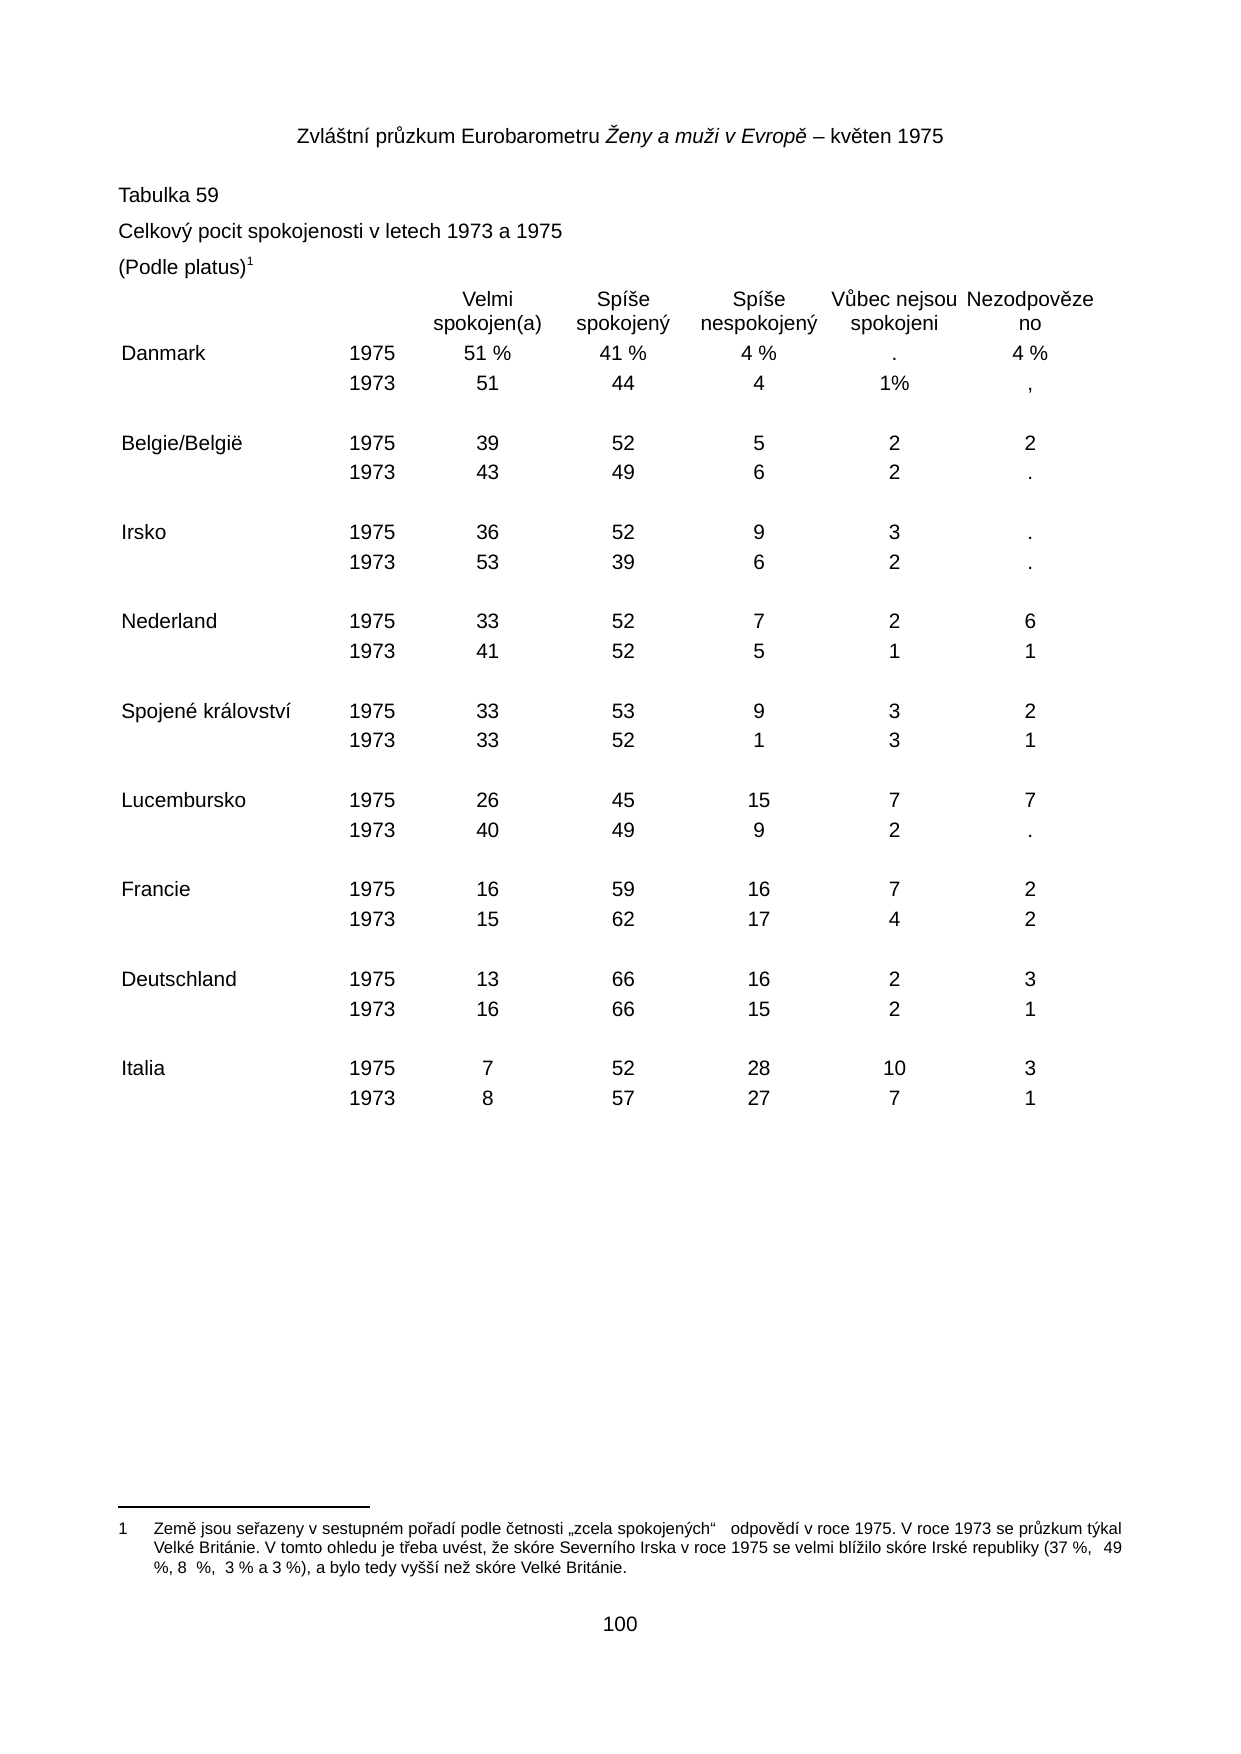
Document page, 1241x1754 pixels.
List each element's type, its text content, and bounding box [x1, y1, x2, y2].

table_cell 15 [691, 785, 827, 815]
table_cell 2 [827, 457, 962, 487]
table_cell [324, 666, 420, 696]
table_cell 7 [962, 785, 1098, 815]
table_cell [555, 487, 691, 517]
table_cell [118, 725, 324, 755]
table_cell 7 [420, 1053, 555, 1083]
table_cell [827, 576, 962, 606]
table_cell [827, 755, 962, 785]
table_cell 52 [555, 1053, 691, 1083]
table_cell 1973 [324, 547, 420, 576]
table_cell 53 [420, 547, 555, 576]
table_cell 52 [555, 636, 691, 666]
table_cell 10 [827, 1053, 962, 1083]
table_cell 1973 [324, 368, 420, 398]
table_cell [118, 547, 324, 576]
table_cell 7 [827, 1083, 962, 1113]
table_cell 7 [827, 874, 962, 904]
table_cell 57 [555, 1083, 691, 1113]
table_cell 51 [420, 368, 555, 398]
table_cell 40 [420, 815, 555, 844]
table_cell 15 [420, 904, 555, 934]
table_cell [555, 576, 691, 606]
text Země jsou seřazeny v sestupném pořadí podle četnosti „zcela spokojených“ odpovědí v roce 1975. V roce 1973 se průzkum týkal Velké Británie. V tomto ohledu je třeba uvést, že skóre Severního Irska v roce 1975 se velmi blížilo skóre Irské republiky (37 %, 49 %, 8 %, 3 % a 3 %), a bylo tedy vyšší než skóre Velké Británie. [118, 1519, 1122, 1577]
table_cell [118, 398, 324, 427]
table_cell [420, 934, 555, 964]
table_cell 9 [691, 815, 827, 844]
table_cell 2 [962, 904, 1098, 934]
table_cell [827, 845, 962, 874]
table_cell 3 [962, 1053, 1098, 1083]
table_cell [324, 398, 420, 427]
table_cell [420, 487, 555, 517]
table_header [324, 284, 420, 338]
table_cell 1 [962, 636, 1098, 666]
table_cell [324, 487, 420, 517]
table_cell 1975 [324, 696, 420, 725]
table_cell 26 [420, 785, 555, 815]
table_cell 1975 [324, 874, 420, 904]
table_cell [962, 1023, 1098, 1053]
table_cell [691, 934, 827, 964]
table_cell 4 [827, 904, 962, 934]
table_cell 1975 [324, 964, 420, 993]
table_cell 1973 [324, 1083, 420, 1113]
table_header Spíše spokojený [555, 284, 691, 338]
table_cell [420, 666, 555, 696]
table_cell 39 [555, 547, 691, 576]
table_cell [420, 755, 555, 785]
table_cell [118, 666, 324, 696]
table_cell [555, 1023, 691, 1053]
table_cell 2 [827, 815, 962, 844]
table_cell 66 [555, 964, 691, 993]
table_cell [118, 755, 324, 785]
table_cell . [827, 338, 962, 368]
table_cell [118, 636, 324, 666]
table_cell [420, 576, 555, 606]
table_cell 2 [962, 874, 1098, 904]
table_cell [118, 845, 324, 874]
table_cell Italia [118, 1053, 324, 1083]
table_cell 52 [555, 725, 691, 755]
table_cell . [962, 547, 1098, 576]
table_header Velmi spokojen(a) [420, 284, 555, 338]
table_cell 3 [962, 964, 1098, 993]
table_cell [962, 845, 1098, 874]
table_cell , [962, 368, 1098, 398]
table_cell [691, 487, 827, 517]
table_cell [962, 666, 1098, 696]
table_cell [691, 576, 827, 606]
table_cell [420, 1023, 555, 1053]
table_cell 33 [420, 725, 555, 755]
table_cell 36 [420, 517, 555, 547]
table_cell 1 [691, 725, 827, 755]
table_cell 2 [962, 696, 1098, 725]
table_cell [962, 487, 1098, 517]
table_header Vůbec nejsou spokojeni [827, 284, 962, 338]
table_cell [691, 755, 827, 785]
table_cell 33 [420, 696, 555, 725]
table_cell [827, 1023, 962, 1053]
table_cell 66 [555, 994, 691, 1023]
table_cell 1973 [324, 725, 420, 755]
table_cell [118, 994, 324, 1023]
table_cell 49 [555, 815, 691, 844]
table_cell 2 [827, 994, 962, 1023]
table_cell 1 [962, 994, 1098, 1023]
table_cell [118, 576, 324, 606]
table_cell [555, 845, 691, 874]
table_cell [691, 666, 827, 696]
table_cell 7 [827, 785, 962, 815]
table_cell 53 [555, 696, 691, 725]
table_cell 16 [420, 994, 555, 1023]
table_cell 59 [555, 874, 691, 904]
table_cell 1973 [324, 636, 420, 666]
table_cell 16 [691, 964, 827, 993]
table_header Spíše nespokojený [691, 284, 827, 338]
table_cell 39 [420, 428, 555, 457]
table_cell 15 [691, 994, 827, 1023]
table_cell . [962, 457, 1098, 487]
table_cell Danmark [118, 338, 324, 368]
table_cell 1 [962, 725, 1098, 755]
table_cell 27 [691, 1083, 827, 1113]
table_cell 2 [827, 428, 962, 457]
table_cell 41 % [555, 338, 691, 368]
table_cell 9 [691, 696, 827, 725]
table_cell [324, 1023, 420, 1053]
table_cell 1973 [324, 994, 420, 1023]
table_cell 8 [420, 1083, 555, 1113]
table_cell [691, 398, 827, 427]
table_cell Belgie/België [118, 428, 324, 457]
table_cell [324, 576, 420, 606]
table_cell [555, 398, 691, 427]
text Celkový pocit spokojenosti v letech 1973 a 1975 [118, 219, 1122, 243]
table_cell [691, 845, 827, 874]
table_cell [962, 755, 1098, 785]
table_cell [827, 398, 962, 427]
table_cell 17 [691, 904, 827, 934]
table_cell 49 [555, 457, 691, 487]
table_cell 51 % [420, 338, 555, 368]
table_cell [118, 904, 324, 934]
table_cell 3 [827, 517, 962, 547]
table_cell 2 [827, 606, 962, 636]
table_cell 1973 [324, 457, 420, 487]
table_cell 7 [691, 606, 827, 636]
table_cell 6 [962, 606, 1098, 636]
table_cell 1 [962, 1083, 1098, 1113]
table_cell 1975 [324, 785, 420, 815]
table_cell 1973 [324, 904, 420, 934]
table_cell 62 [555, 904, 691, 934]
table_cell [324, 755, 420, 785]
table_cell 4 [691, 368, 827, 398]
text (Podle platus) [118, 254, 1122, 278]
table_cell 2 [962, 428, 1098, 457]
table_cell [827, 666, 962, 696]
table_cell 43 [420, 457, 555, 487]
table_cell [118, 368, 324, 398]
table_cell Deutschland [118, 964, 324, 993]
table_cell 4 % [691, 338, 827, 368]
table_cell 1975 [324, 517, 420, 547]
table_cell [420, 398, 555, 427]
table_cell 3 [827, 725, 962, 755]
table_header Nezodpovězeno [962, 284, 1098, 338]
table_cell [691, 1023, 827, 1053]
table_cell 2 [827, 547, 962, 576]
table_cell [118, 487, 324, 517]
table_cell [118, 457, 324, 487]
table_cell [555, 934, 691, 964]
table_cell 41 [420, 636, 555, 666]
table_cell 1973 [324, 815, 420, 844]
table_cell [118, 1083, 324, 1113]
table_cell Irsko [118, 517, 324, 547]
table_cell 3 [827, 696, 962, 725]
table_cell 28 [691, 1053, 827, 1083]
table_cell [420, 845, 555, 874]
table_cell 1975 [324, 338, 420, 368]
table_cell 52 [555, 606, 691, 636]
table_cell 45 [555, 785, 691, 815]
table_cell . [962, 815, 1098, 844]
table_cell Spojené království [118, 696, 324, 725]
table_cell 1975 [324, 428, 420, 457]
table_cell Nederland [118, 606, 324, 636]
table_cell [555, 666, 691, 696]
table_cell 16 [420, 874, 555, 904]
table_cell [962, 934, 1098, 964]
table_cell 1 [827, 636, 962, 666]
table_cell 33 [420, 606, 555, 636]
table_cell . [962, 517, 1098, 547]
table_cell 13 [420, 964, 555, 993]
table_cell 6 [691, 547, 827, 576]
table_cell [118, 934, 324, 964]
table_cell 6 [691, 457, 827, 487]
table_cell Lucembursko [118, 785, 324, 815]
table_cell [962, 576, 1098, 606]
table_cell 52 [555, 428, 691, 457]
table_cell 1% [827, 368, 962, 398]
table_cell 16 [691, 874, 827, 904]
table_cell [118, 1023, 324, 1053]
text Tabulka 59 [118, 183, 1122, 207]
table_cell [324, 934, 420, 964]
table_cell [827, 487, 962, 517]
table_cell [962, 398, 1098, 427]
table_cell 5 [691, 636, 827, 666]
table_cell 52 [555, 517, 691, 547]
table_cell [555, 755, 691, 785]
table_cell [827, 934, 962, 964]
table_cell Francie [118, 874, 324, 904]
table_cell 44 [555, 368, 691, 398]
table_cell 9 [691, 517, 827, 547]
table_cell 4 % [962, 338, 1098, 368]
table_cell 2 [827, 964, 962, 993]
table_cell [118, 815, 324, 844]
table_cell 5 [691, 428, 827, 457]
table_header [118, 284, 324, 338]
table_cell [324, 845, 420, 874]
table_cell 1975 [324, 606, 420, 636]
table_cell 1975 [324, 1053, 420, 1083]
